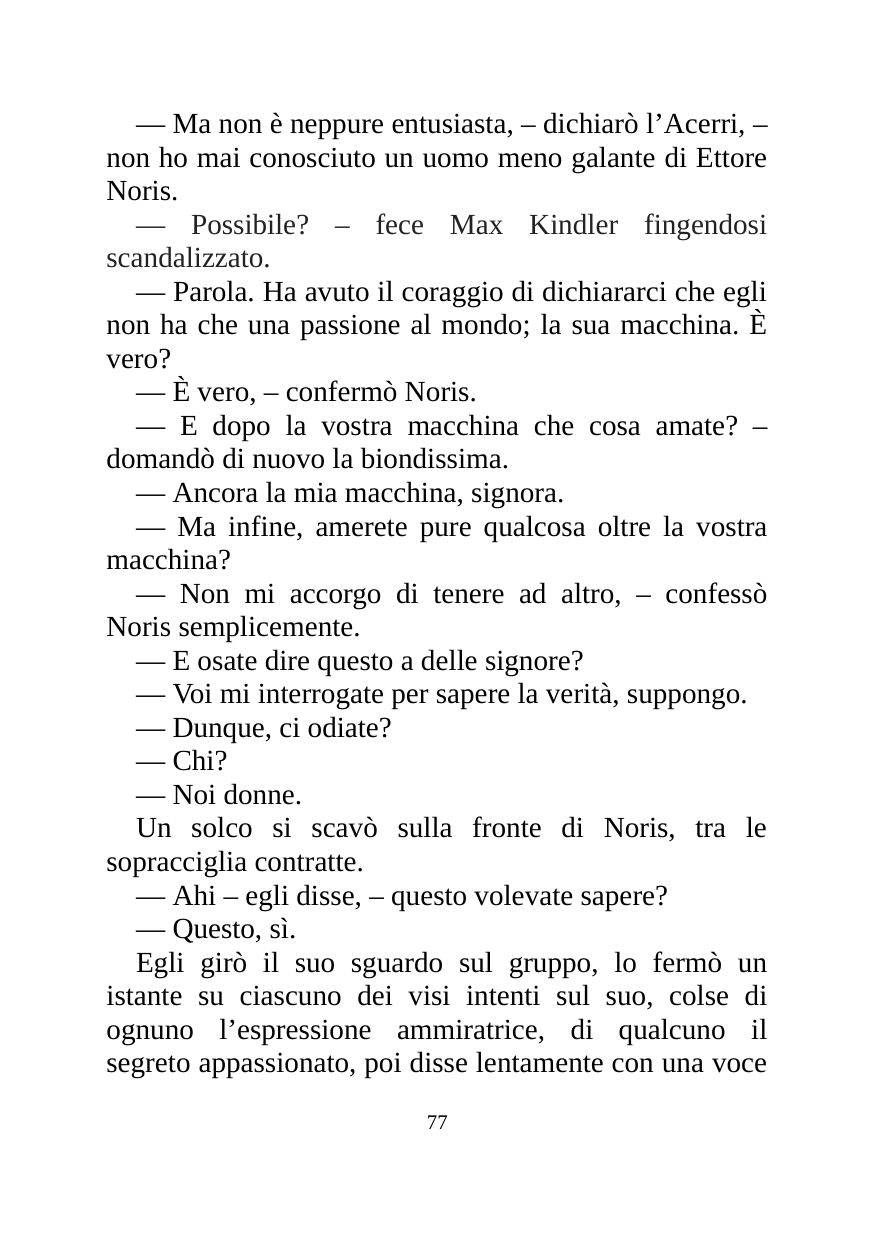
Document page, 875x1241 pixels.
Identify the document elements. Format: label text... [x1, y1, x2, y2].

text Un solco si scavò sulla fronte di Noris, tra le sopracciglia contratte. [106, 811, 768, 878]
text — Ma non è neppure entusiasta, – dichiarò l’Acerri, – non ho mai conosciuto un uomo meno galante di Ettore Noris. [106, 106, 768, 207]
text — È vero, – confermò Noris. [106, 374, 768, 408]
text — Parola. Ha avuto il coraggio di dichiararci che egli non ha che una passione al mondo; la sua macchina. È vero? [106, 274, 768, 374]
text Egli girò il suo sguardo sul gruppo, lo fermò un istante su ciascuno dei visi intenti sul suo, colse di ognuno l’espressione ammiratrice, di qualcuno il segreto appassionato, poi disse lentamente con una voce [106, 945, 768, 1079]
text — Voi mi interrogate per sapere la verità, suppongo. [106, 676, 768, 710]
text — Ancora la mia macchina, signora. [106, 475, 768, 509]
text — Ahi – egli disse, – questo volevate sapere? [106, 878, 768, 911]
text — Possibile? – fece Max Kindler fingendosi scandalizzato. [106, 207, 768, 274]
text — Chi? [106, 743, 768, 777]
text — Noi donne. [106, 777, 768, 811]
text — E osate dire questo a delle signore? [106, 643, 768, 676]
text — Questo, sì. [106, 911, 768, 945]
text — Ma infine, amerete pure qualcosa oltre la vostra macchina? [106, 509, 768, 576]
text — Dunque, ci odiate? [106, 710, 768, 743]
text — E dopo la vostra macchina che cosa amate? – domandò di nuovo la biondissima. [106, 408, 768, 475]
text — Non mi accorgo di tenere ad altro, – confessò Noris semplicemente. [106, 576, 768, 643]
